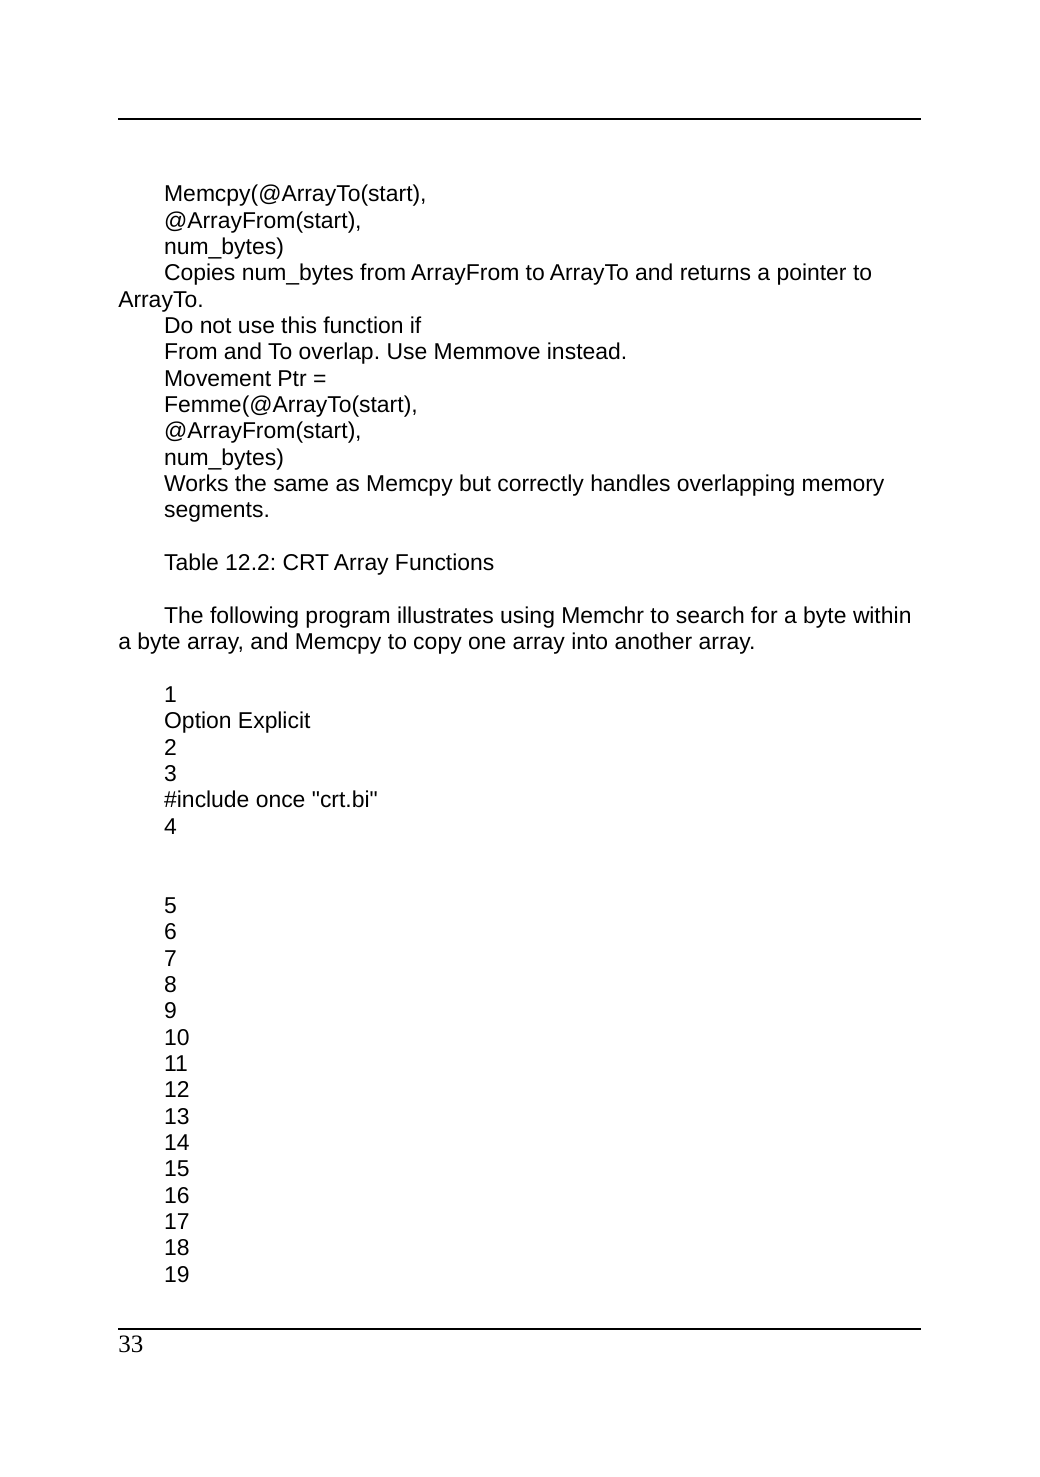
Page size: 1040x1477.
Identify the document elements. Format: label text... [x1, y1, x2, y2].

text 1 [118, 681, 921, 707]
text 19 [118, 1261, 921, 1287]
text Table 12.2: CRT Array Functions [118, 549, 921, 576]
text Copies num_bytes from ArrayFrom to ArrayTo and returns a pointer to ArrayTo. [118, 259, 921, 312]
text 14 [118, 1129, 921, 1155]
text 11 [118, 1050, 921, 1076]
text Memcpy(@ArrayTo(start), [118, 180, 921, 207]
text Movement Ptr = [118, 365, 921, 391]
text Do not use this function if [118, 312, 921, 338]
text 2 [118, 734, 921, 760]
text num_bytes) [118, 444, 921, 470]
text @ArrayFrom(start), [118, 207, 921, 233]
text From and To overlap. Use Memmove instead. [118, 338, 921, 365]
text 5 [118, 892, 921, 918]
text Works the same as Memcpy but correctly handles overlapping memory [118, 470, 921, 496]
text 3 [118, 760, 921, 786]
text 17 [118, 1208, 921, 1234]
text Option Explicit [118, 707, 921, 734]
text 4 [118, 813, 921, 839]
text 15 [118, 1155, 921, 1182]
text 16 [118, 1182, 921, 1208]
text 6 [118, 918, 921, 944]
text Femme(@ArrayTo(start), [118, 391, 921, 417]
text 9 [118, 997, 921, 1023]
text 13 [118, 1103, 921, 1129]
text 7 [118, 944, 921, 971]
text 8 [118, 971, 921, 997]
text 12 [118, 1076, 921, 1103]
text @ArrayFrom(start), [118, 417, 921, 444]
text The following program illustrates using Memchr to search for a byte within a byte array, and Memcpy to copy one array into another array. [118, 602, 921, 654]
text segments. [118, 496, 921, 523]
text 18 [118, 1234, 921, 1261]
text #include once "crt.bi" [118, 786, 921, 813]
text 10 [118, 1023, 921, 1050]
text num_bytes) [118, 233, 921, 259]
